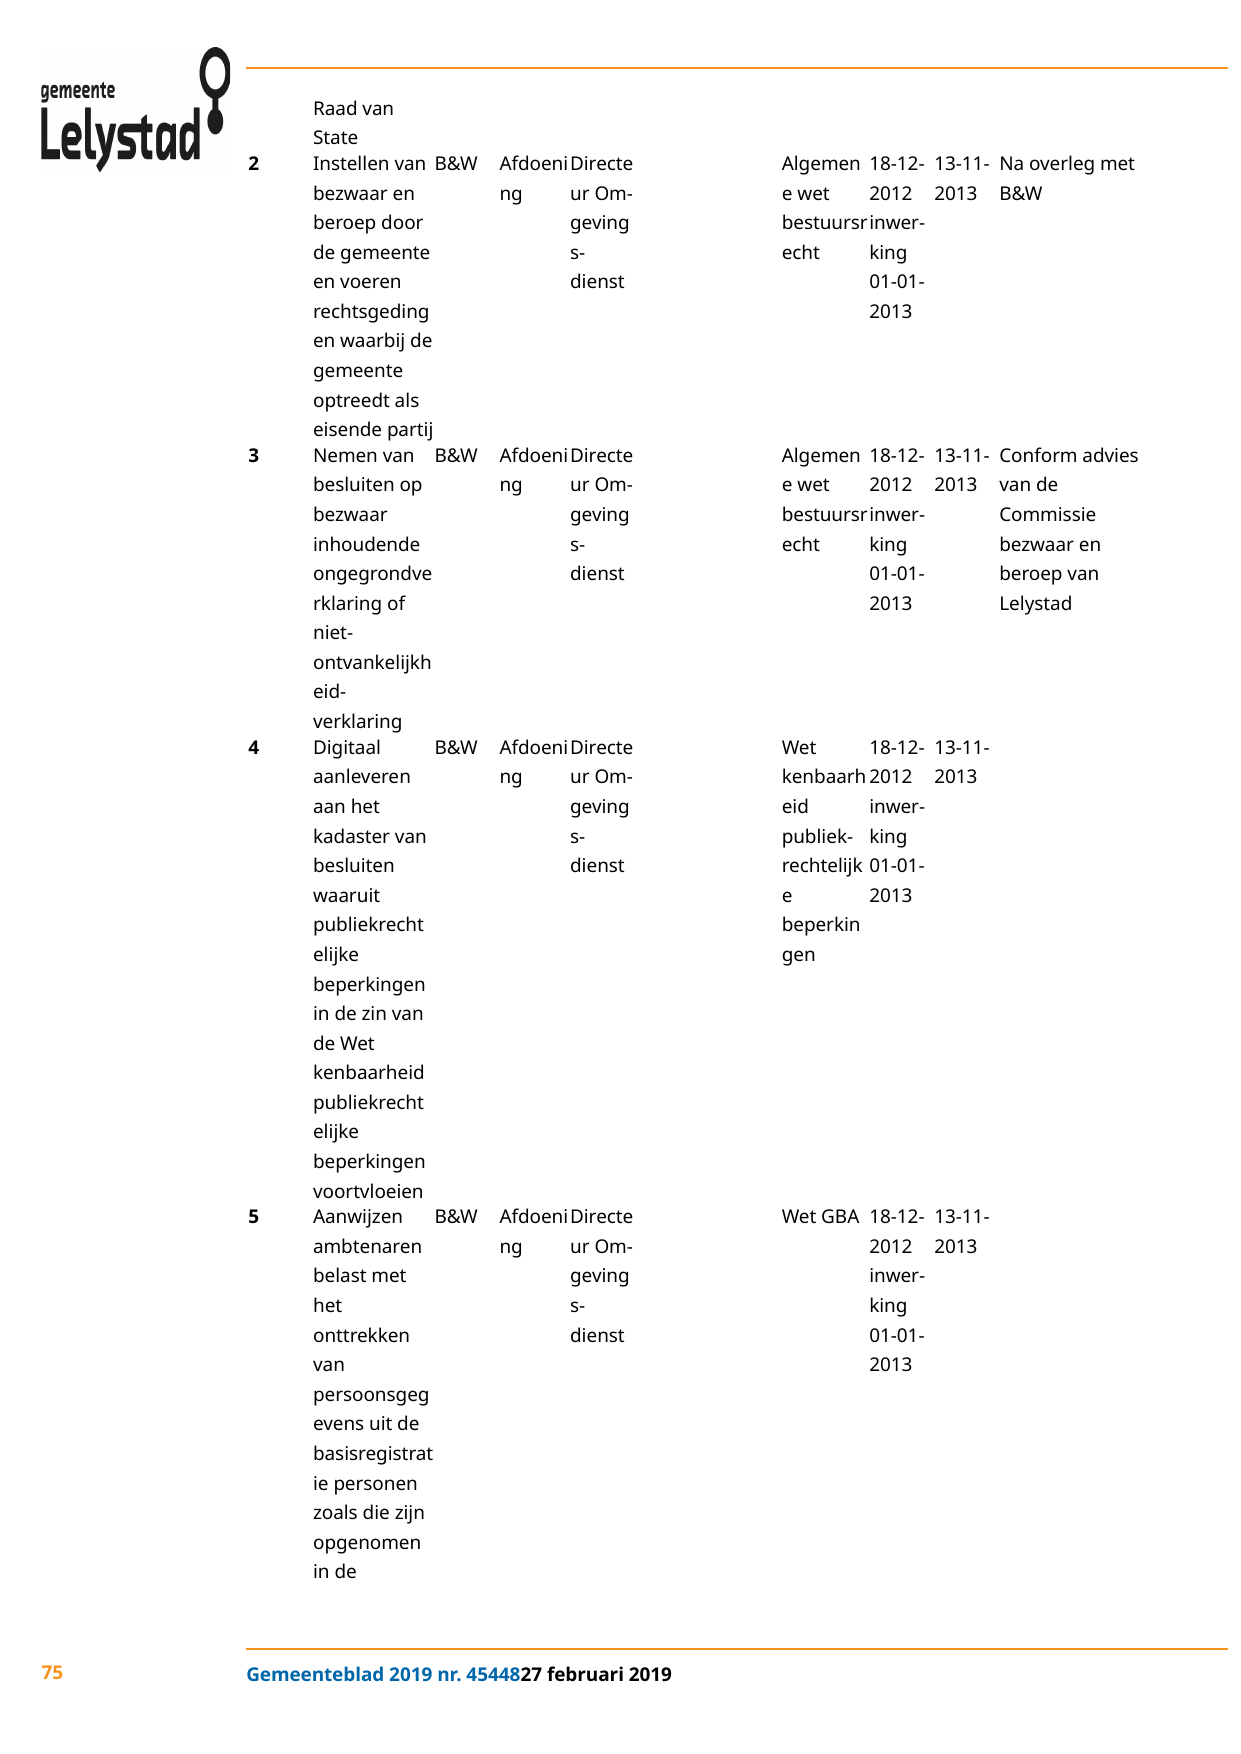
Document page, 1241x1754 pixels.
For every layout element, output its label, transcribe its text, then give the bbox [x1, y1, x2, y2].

table_cell [708, 734, 782, 1203]
table_cell B&W [434, 734, 499, 1203]
table_cell [635, 1204, 708, 1584]
table_cell Directeur Om- gevings- dienst [570, 734, 635, 1203]
picture [41, 47, 231, 172]
table_cell [999, 734, 1152, 1203]
table_cell [570, 95, 635, 150]
table_cell Instellen van bezwaar en beroep door de gemeente en voeren rechtsgedingen waarbij de gemeente optreedt als eisende partij [313, 150, 434, 442]
table_cell 13-11-2013 [934, 734, 999, 1203]
table_cell 18-12-2012 inwer- king 01-01-2013 [869, 1204, 934, 1584]
table_cell Directeur Om- gevings- dienst [570, 1204, 635, 1584]
table_cell Na overleg met B&W [999, 150, 1152, 442]
table_cell Nemen van besluiten op bezwaar inhoudende ongegrondverklaring of niet-ontvankelijkheid- verklaring [313, 442, 434, 734]
table_cell [635, 95, 708, 150]
table_cell 13-11-2013 [934, 442, 999, 734]
table_cell Afdoening [499, 734, 570, 1203]
table_cell [934, 95, 999, 150]
table_cell [999, 1204, 1152, 1584]
table_cell Raad van State [313, 95, 434, 150]
table_cell [434, 95, 499, 150]
table_cell [248, 95, 313, 150]
table_cell 13-11-2013 [934, 150, 999, 442]
table_cell [708, 442, 782, 734]
table_cell Algemene wet bestuursrecht [782, 442, 869, 734]
table_cell Wet GBA [782, 1204, 869, 1584]
table_cell [499, 95, 570, 150]
table_cell Algemene wet bestuursrecht [782, 150, 869, 442]
table_cell [708, 1204, 782, 1584]
table_cell [635, 150, 708, 442]
table_cell Digitaal aanleveren aan het kadaster van besluiten waaruit publiekrechtelijke beperkingen in de zin van de Wet kenbaarheid publiekrechtelijke beperkingen voortvloeien [313, 734, 434, 1203]
table_cell [782, 95, 869, 150]
table_cell Afdoening [499, 1204, 570, 1584]
table_cell Directeur Om- gevings- dienst [570, 150, 635, 442]
table_cell Aanwijzen ambtenaren belast met het onttrekken van persoonsgegevens uit de basisregistratie personen zoals die zijn opgenomen in de [313, 1204, 434, 1584]
table_cell B&W [434, 442, 499, 734]
table_cell B&W [434, 1204, 499, 1584]
table_cell 2 [248, 150, 313, 442]
table_cell [708, 150, 782, 442]
table_cell 18-12-2012 inwer- king 01-01-2013 [869, 442, 934, 734]
table_cell Wet kenbaarheid publiek- rechtelijke beperkingen [782, 734, 869, 1203]
table_cell Conform advies van de Commissie bezwaar en beroep van Lelystad [999, 442, 1152, 734]
table_cell Directeur Om- gevings- dienst [570, 442, 635, 734]
table_cell Afdoening [499, 150, 570, 442]
table_cell [999, 95, 1152, 150]
table_cell 3 [248, 442, 313, 734]
table_cell B&W [434, 150, 499, 442]
table_cell 5 [248, 1204, 313, 1584]
table_cell [635, 442, 708, 734]
table_cell Afdoening [499, 442, 570, 734]
table_cell [708, 95, 782, 150]
table_cell [869, 95, 934, 150]
table_cell 18-12-2012 inwer- king 01-01-2013 [869, 734, 934, 1203]
table_cell [635, 734, 708, 1203]
table_cell 4 [248, 734, 313, 1203]
table_cell 13-11-2013 [934, 1204, 999, 1584]
table_cell 18-12-2012 inwer- king 01-01-2013 [869, 150, 934, 442]
